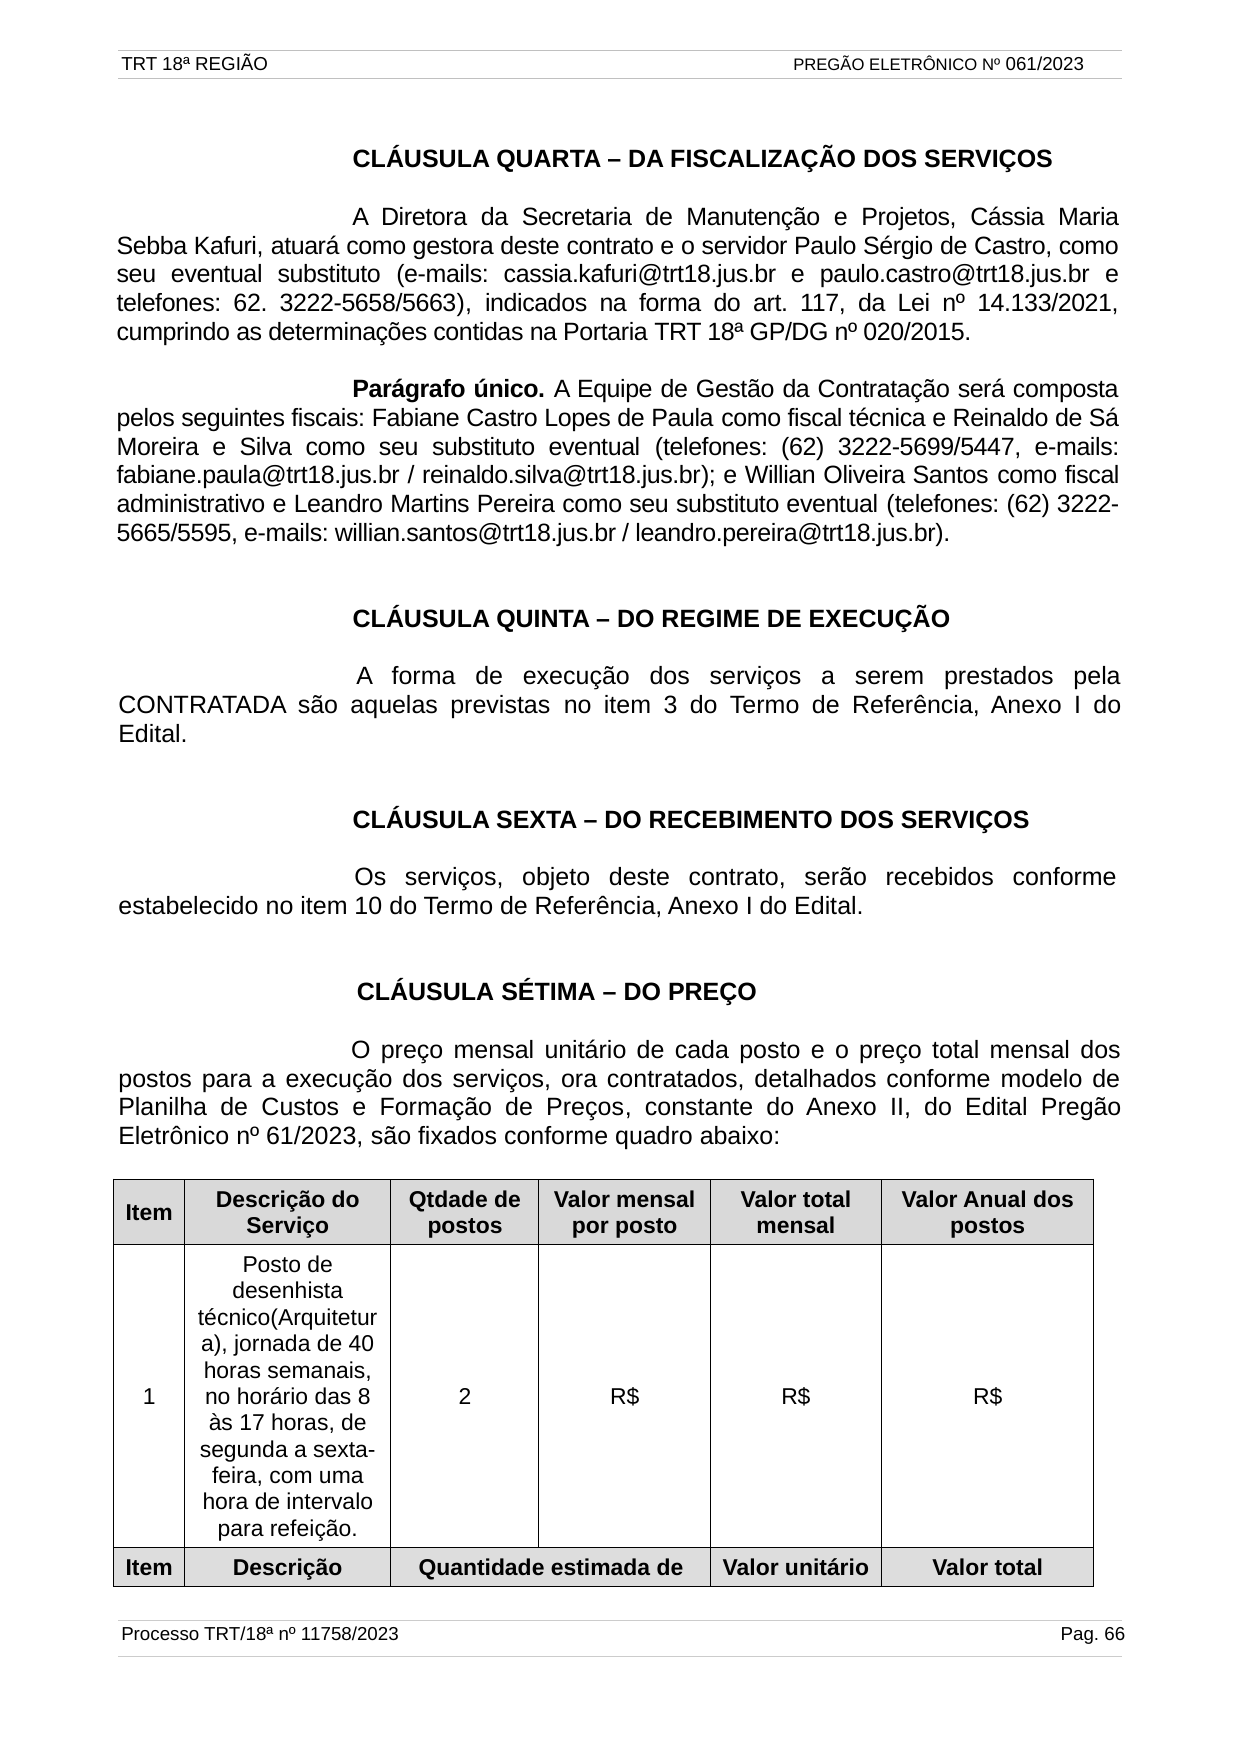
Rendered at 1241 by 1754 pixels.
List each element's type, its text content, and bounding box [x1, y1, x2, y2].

text CLÁUSULA SEXTA – DO RECEBIMENTO DOS SERVIÇOS [118, 805, 1122, 833]
table_header Valor Anual dos postos [882, 1180, 1093, 1244]
text CLÁUSULA SÉTIMA – DO PREÇO [118, 977, 1122, 1006]
table_cell Item [114, 1548, 184, 1586]
table_header Valor mensal por posto [539, 1180, 710, 1244]
text CLÁUSULA QUARTA – DA FISCALIZAÇÃO DOS SERVIÇOS [118, 144, 1122, 173]
table_cell Descrição [185, 1548, 390, 1586]
table_cell R$ [539, 1245, 710, 1547]
table_cell Valor unitário [711, 1548, 881, 1586]
table_header Descrição do Serviço [185, 1180, 390, 1244]
table_cell Posto de desenhista técnico(Arquitetura), jornada de 40 horas semanais, no horário das 8 às 17 horas, de segunda a sexta-feira, com uma hora de intervalo para refeição. [185, 1245, 390, 1547]
table_cell R$ [711, 1245, 881, 1547]
table_cell R$ [882, 1245, 1093, 1547]
table_cell 2 [391, 1245, 538, 1547]
table_header Qtdade de postos [391, 1180, 538, 1244]
text A Diretora da Secretaria de Manutenção e Projetos, Cássia Maria Sebba Kafuri, atuará como gestora deste contrato e o servidor Paulo Sérgio de Castro, como seu eventual substituto (e-mails: cassia.kafuri@trt18.jus.br e paulo.castro@trt18.jus.br e telefones: 62. 3222-5658/5663), indicados na forma do art. 117, da Lei nº 14.133/2021, cumprindo as determinações contidas na Portaria TRT 18ª GP/DG nº 020/2015. [116, 202, 1119, 346]
text Parágrafo único. A Equipe de Gestão da Contratação será composta pelos seguintes fiscais: Fabiane Castro Lopes de Paula como fiscal técnica e Reinaldo de Sá Moreira e Silva como seu substituto eventual (telefones: (62) 3222-5699/5447, e-mails: fabiane.paula@trt18.jus.br / reinaldo.silva@trt18.jus.br); e Willian Oliveira Santos como fiscal administrativo e Leandro Martins Pereira como seu substituto eventual (telefones: (62) 3222-5665/5595, e-mails: willian.santos@trt18.jus.br / leandro.pereira@trt18.jus.br). [116, 374, 1119, 546]
text CLÁUSULA QUINTA – DO REGIME DE EXECUÇÃO [118, 603, 1122, 632]
text Os serviços, objeto deste contrato, serão recebidos conforme estabelecido no item 10 do Termo de Referência, Anexo I do Edital. [118, 862, 1117, 920]
table_header Valor total mensal [711, 1180, 881, 1244]
table_cell Valor total [882, 1548, 1093, 1586]
text O preço mensal unitário de cada posto e o preço total mensal dos postos para a execução dos serviços, ora contratados, detalhados conforme modelo de Planilha de Custos e Formação de Preços, constante do Anexo II, do Edital Pregão Eletrônico nº 61/2023, são fixados conforme quadro abaixo: [118, 1035, 1122, 1150]
table_cell 1 [114, 1245, 184, 1547]
text A forma de execução dos serviços a serem prestados pela CONTRATADA são aquelas previstas no item 3 do Termo de Referência, Anexo I do Edital. [118, 661, 1122, 747]
table_header Item [114, 1180, 184, 1244]
table_cell Quantidade estimada de [391, 1548, 710, 1586]
